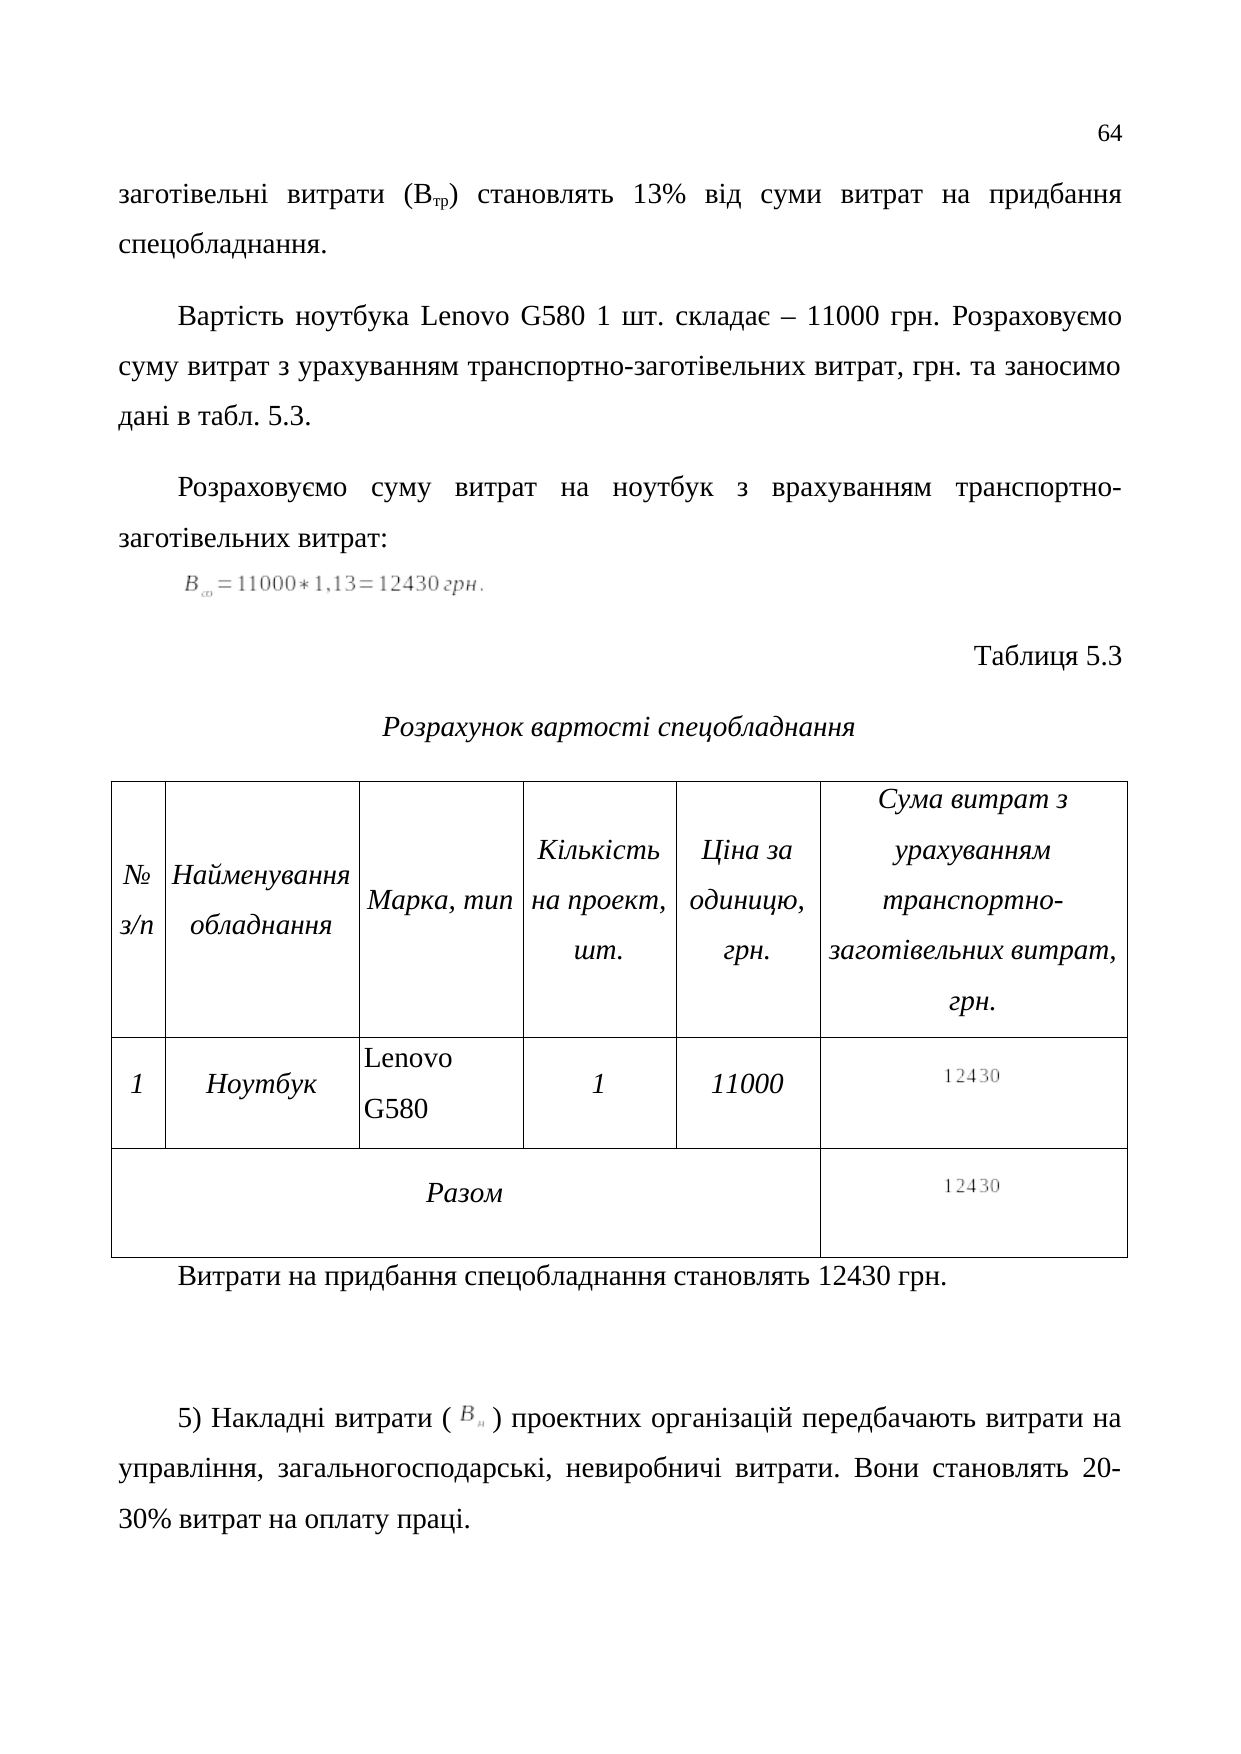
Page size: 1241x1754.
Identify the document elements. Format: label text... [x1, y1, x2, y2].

text 5) Накладні витрати () проектних організацій передбачають витрати на управління, загальногосподарські, невиробничі витрати. Вони становлять 20-30% витрат на оплату праці. [118, 1400, 1122, 1534]
table_cell 1 [112, 1038, 165, 1148]
text Розрахунок вартості спецобладнання [118, 709, 1122, 743]
table_cell Ноутбук [166, 1038, 359, 1148]
table_cell 11000 [677, 1038, 820, 1148]
text заготівельні витрати (Втр) становлять 13% від суми витрат на придбання спецобладнання. [118, 176, 1122, 260]
table_header Сума витрат з урахуванням транспортно-заготівельних витрат, грн. [821, 782, 1127, 1037]
text Витрати на придбання спецобладнання становлять 12430 грн. [118, 1258, 1122, 1291]
table_header Найменування обладнання [166, 782, 359, 1037]
table_cell [821, 1038, 1127, 1148]
text Таблиця 5.3 [118, 638, 1122, 672]
table_cell [821, 1149, 1127, 1257]
text Розраховуємо суму витрат на ноутбук з врахуванням транспортно-заготівельних витрат: [118, 469, 1122, 553]
table_cell Разом [112, 1149, 820, 1257]
text Вартість ноутбука Lenovo G580 1 шт. складає – 11000 грн. Розраховуємо суму витрат з урахуванням транспортно-заготівельних витрат, грн. та заносимо дані в табл. 5.3. [118, 298, 1122, 432]
table_header Марка, тип [360, 782, 523, 1037]
table_cell Lenovo G580 [360, 1038, 523, 1148]
table_header № з/п [112, 782, 165, 1037]
table_header Ціна за одиницю, грн. [677, 782, 820, 1037]
table_header Кількість на проект, шт. [524, 782, 676, 1037]
table_cell 1 [524, 1038, 676, 1148]
